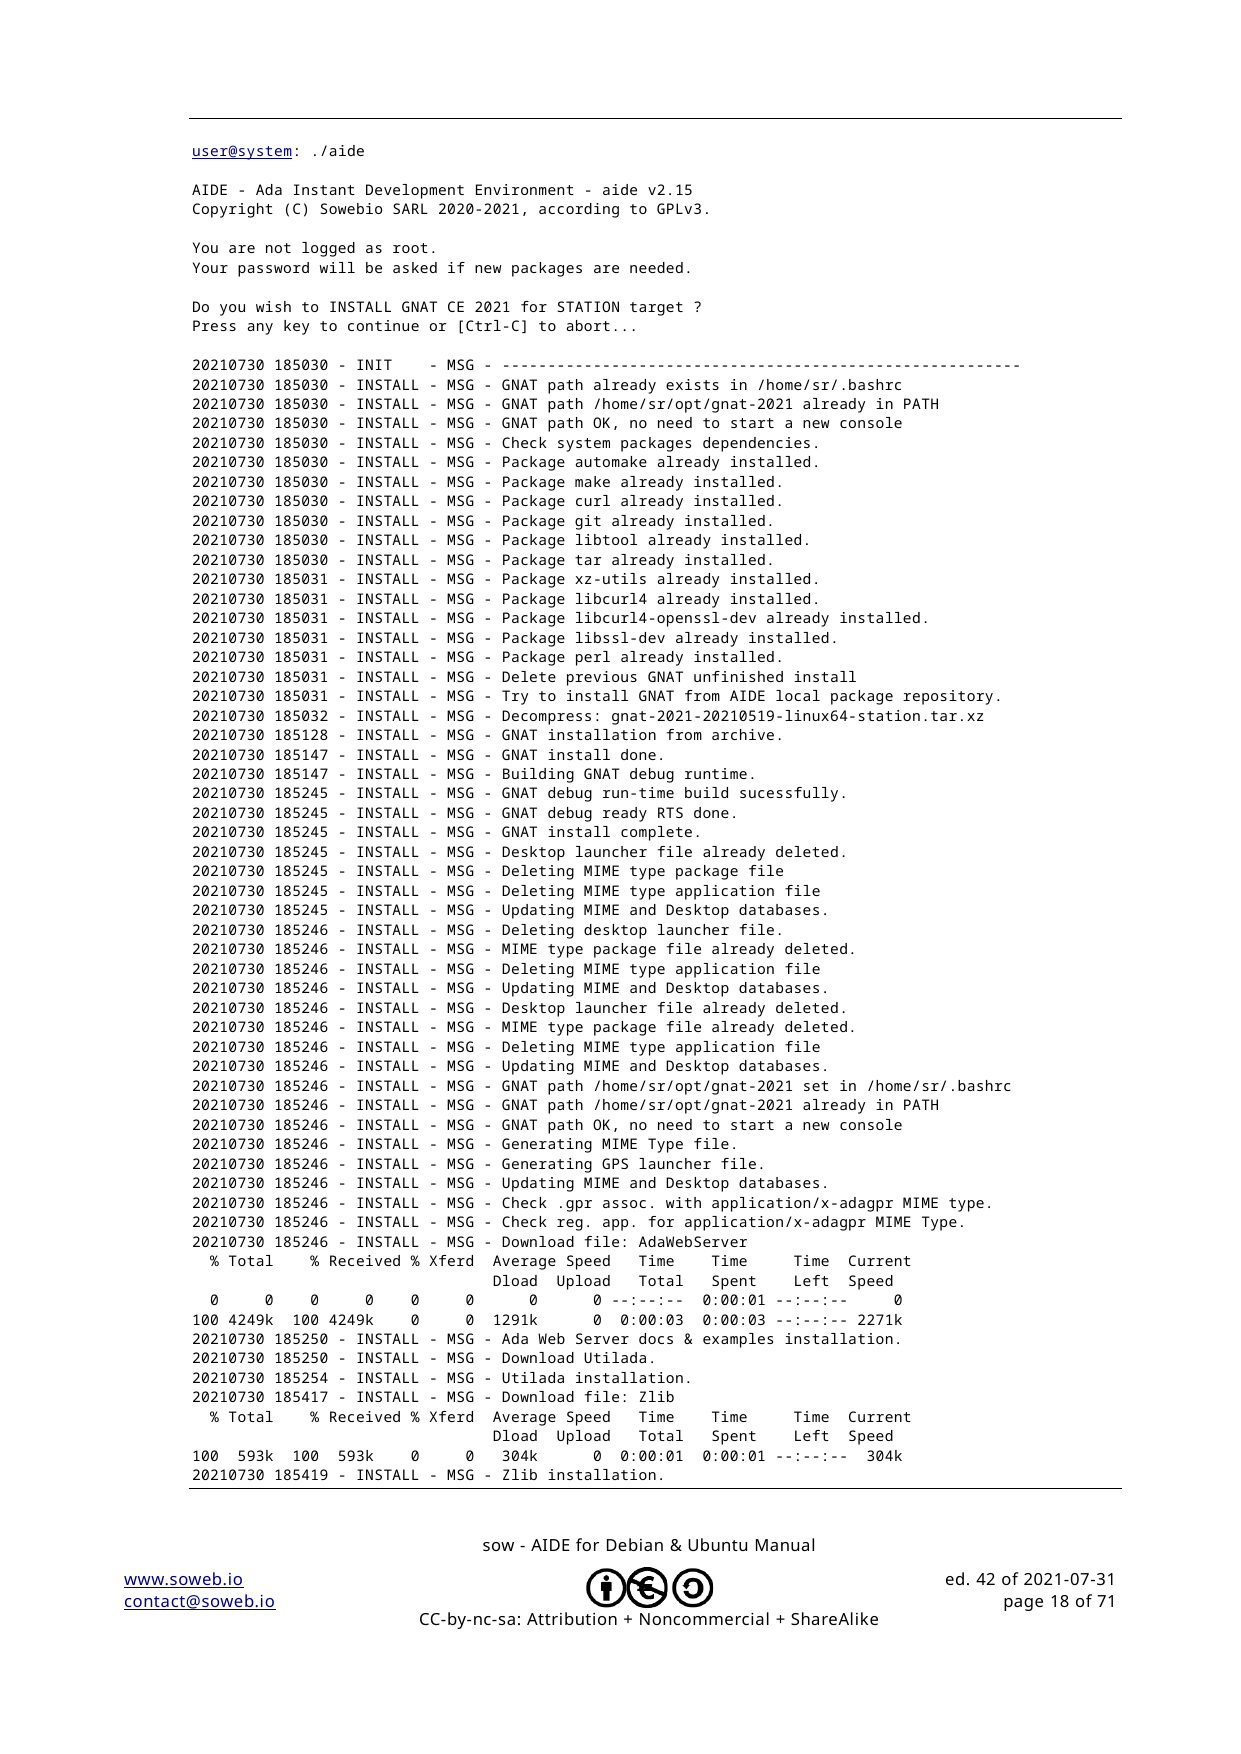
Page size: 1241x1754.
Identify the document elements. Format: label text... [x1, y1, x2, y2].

list 20210730 185246 - INSTALL - MSG - Check reg. app. for application/x-adagpr MIME Type. [189, 1209, 1122, 1228]
list user@system: ./aide AIDE - Ada Instant Development Environment - aide v2.15 [189, 119, 1122, 196]
list Dload Upload Total Spent Left Speed [189, 1423, 1122, 1443]
picture [585, 1567, 668, 1608]
list Your password will be asked if new packages are needed. [189, 254, 1122, 277]
list 20210730 185128 - INSTALL - MSG - GNAT installation from archive. [189, 722, 1122, 741]
list Do you wish to INSTALL GNAT CE 2021 for STATION target ? [189, 293, 1122, 313]
list 20210730 185030 - INSTALL - MSG - GNAT path already exists in /home/sr/.bashrc [189, 371, 1122, 391]
list 20210730 185246 - INSTALL - MSG - Generating GPS launcher file. [189, 1151, 1122, 1170]
list 20210730 185031 - INSTALL - MSG - Package xz-utils already installed. [189, 566, 1122, 586]
list 20210730 185250 - INSTALL - MSG - Ada Web Server docs & examples installation. [189, 1326, 1122, 1345]
list 20210730 185246 - INSTALL - MSG - Check .gpr assoc. with application/x-adagpr MIME type. [189, 1189, 1122, 1209]
list 20210730 185246 - INSTALL - MSG - MIME type package file already deleted. [189, 936, 1122, 956]
list 20210730 185245 - INSTALL - MSG - GNAT debug ready RTS done. [189, 800, 1122, 819]
list 20210730 185031 - INSTALL - MSG - Package libcurl4-openssl-dev already installed. [189, 605, 1122, 624]
list Copyright (C) Sowebio SARL 2020-2021, according to GPLv3. [189, 196, 1122, 218]
list 20210730 185246 - INSTALL - MSG - MIME type package file already deleted. [189, 1014, 1122, 1034]
list 20210730 185147 - INSTALL - MSG - Building GNAT debug runtime. [189, 761, 1122, 780]
list 20210730 185246 - INSTALL - MSG - GNAT path /home/sr/opt/gnat-2021 already in PATH [189, 1092, 1122, 1112]
list 20210730 185245 - INSTALL - MSG - Deleting MIME type application file [189, 878, 1122, 897]
list 20210730 185030 - INSTALL - MSG - Package curl already installed. [189, 488, 1122, 508]
list 20210730 185031 - INSTALL - MSG - Delete previous GNAT unfinished install [189, 663, 1122, 683]
list 20210730 185030 - INSTALL - MSG - GNAT path /home/sr/opt/gnat-2021 already in PATH [189, 391, 1122, 410]
list 20210730 185246 - INSTALL - MSG - Download file: AdaWebServer [189, 1228, 1122, 1248]
list 20210730 185030 - INIT - MSG - --------------------------------------------------------- [189, 352, 1122, 371]
list 20210730 185246 - INSTALL - MSG - GNAT path OK, no need to start a new console [189, 1112, 1122, 1131]
picture [672, 1567, 714, 1608]
list 20210730 185417 - INSTALL - MSG - Download file: Zlib [189, 1384, 1122, 1404]
list 20210730 185246 - INSTALL - MSG - Generating MIME Type file. [189, 1131, 1122, 1151]
list Dload Upload Total Spent Left Speed [189, 1267, 1122, 1287]
list You are not logged as root. [189, 235, 1122, 254]
list 20210730 185246 - INSTALL - MSG - Desktop launcher file already deleted. [189, 995, 1122, 1014]
list 20210730 185245 - INSTALL - MSG - GNAT install complete. [189, 819, 1122, 839]
list 20210730 185246 - INSTALL - MSG - Updating MIME and Desktop databases. [189, 1053, 1122, 1073]
list 20210730 185245 - INSTALL - MSG - GNAT debug run-time build sucessfully. [189, 780, 1122, 800]
list 20210730 185031 - INSTALL - MSG - Try to install GNAT from AIDE local package repository. [189, 683, 1122, 702]
list 20210730 185250 - INSTALL - MSG - Download Utilada. [189, 1345, 1122, 1365]
list 20210730 185245 - INSTALL - MSG - Updating MIME and Desktop databases. [189, 897, 1122, 917]
list 20210730 185030 - INSTALL - MSG - Package make already installed. [189, 469, 1122, 488]
list 20210730 185030 - INSTALL - MSG - Package git already installed. [189, 508, 1122, 527]
list 0 0 0 0 0 0 0 0 --:--:-- 0:00:01 --:--:-- 0 [189, 1287, 1122, 1306]
list 20210730 185030 - INSTALL - MSG - Package tar already installed. [189, 547, 1122, 566]
list 20210730 185419 - INSTALL - MSG - Zlib installation. [189, 1462, 1122, 1488]
list 20210730 185254 - INSTALL - MSG - Utilada installation. [189, 1365, 1122, 1384]
list 100 4249k 100 4249k 0 0 1291k 0 0:00:03 0:00:03 --:--:-- 2271k [189, 1306, 1122, 1326]
list 20210730 185031 - INSTALL - MSG - Package libssl-dev already installed. [189, 624, 1122, 644]
list 20210730 185246 - INSTALL - MSG - Deleting MIME type application file [189, 1034, 1122, 1053]
list 20210730 185246 - INSTALL - MSG - Deleting desktop launcher file. [189, 917, 1122, 936]
list 20210730 185032 - INSTALL - MSG - Decompress: gnat-2021-20210519-linux64-station.tar.xz [189, 702, 1122, 722]
list 20210730 185030 - INSTALL - MSG - Check system packages dependencies. [189, 430, 1122, 449]
list Press any key to continue or [Ctrl-C] to abort... [189, 313, 1122, 335]
list 100 593k 100 593k 0 0 304k 0 0:00:01 0:00:01 --:--:-- 304k [189, 1443, 1122, 1462]
list 20210730 185030 - INSTALL - MSG - Package libtool already installed. [189, 527, 1122, 547]
list 20210730 185031 - INSTALL - MSG - Package libcurl4 already installed. [189, 586, 1122, 605]
list 20210730 185245 - INSTALL - MSG - Desktop launcher file already deleted. [189, 839, 1122, 858]
list 20210730 185246 - INSTALL - MSG - Deleting MIME type application file [189, 956, 1122, 975]
list 20210730 185246 - INSTALL - MSG - Updating MIME and Desktop databases. [189, 1170, 1122, 1189]
list % Total % Received % Xferd Average Speed Time Time Time Current [189, 1404, 1122, 1423]
list 20210730 185245 - INSTALL - MSG - Deleting MIME type package file [189, 858, 1122, 878]
list 20210730 185147 - INSTALL - MSG - GNAT install done. [189, 741, 1122, 761]
list % Total % Received % Xferd Average Speed Time Time Time Current [189, 1248, 1122, 1267]
list 20210730 185246 - INSTALL - MSG - GNAT path /home/sr/opt/gnat-2021 set in /home/sr/.bashrc [189, 1073, 1122, 1092]
list 20210730 185030 - INSTALL - MSG - Package automake already installed. [189, 449, 1122, 469]
list 20210730 185031 - INSTALL - MSG - Package perl already installed. [189, 644, 1122, 663]
list 20210730 185030 - INSTALL - MSG - GNAT path OK, no need to start a new console [189, 410, 1122, 430]
list 20210730 185246 - INSTALL - MSG - Updating MIME and Desktop databases. [189, 975, 1122, 995]
